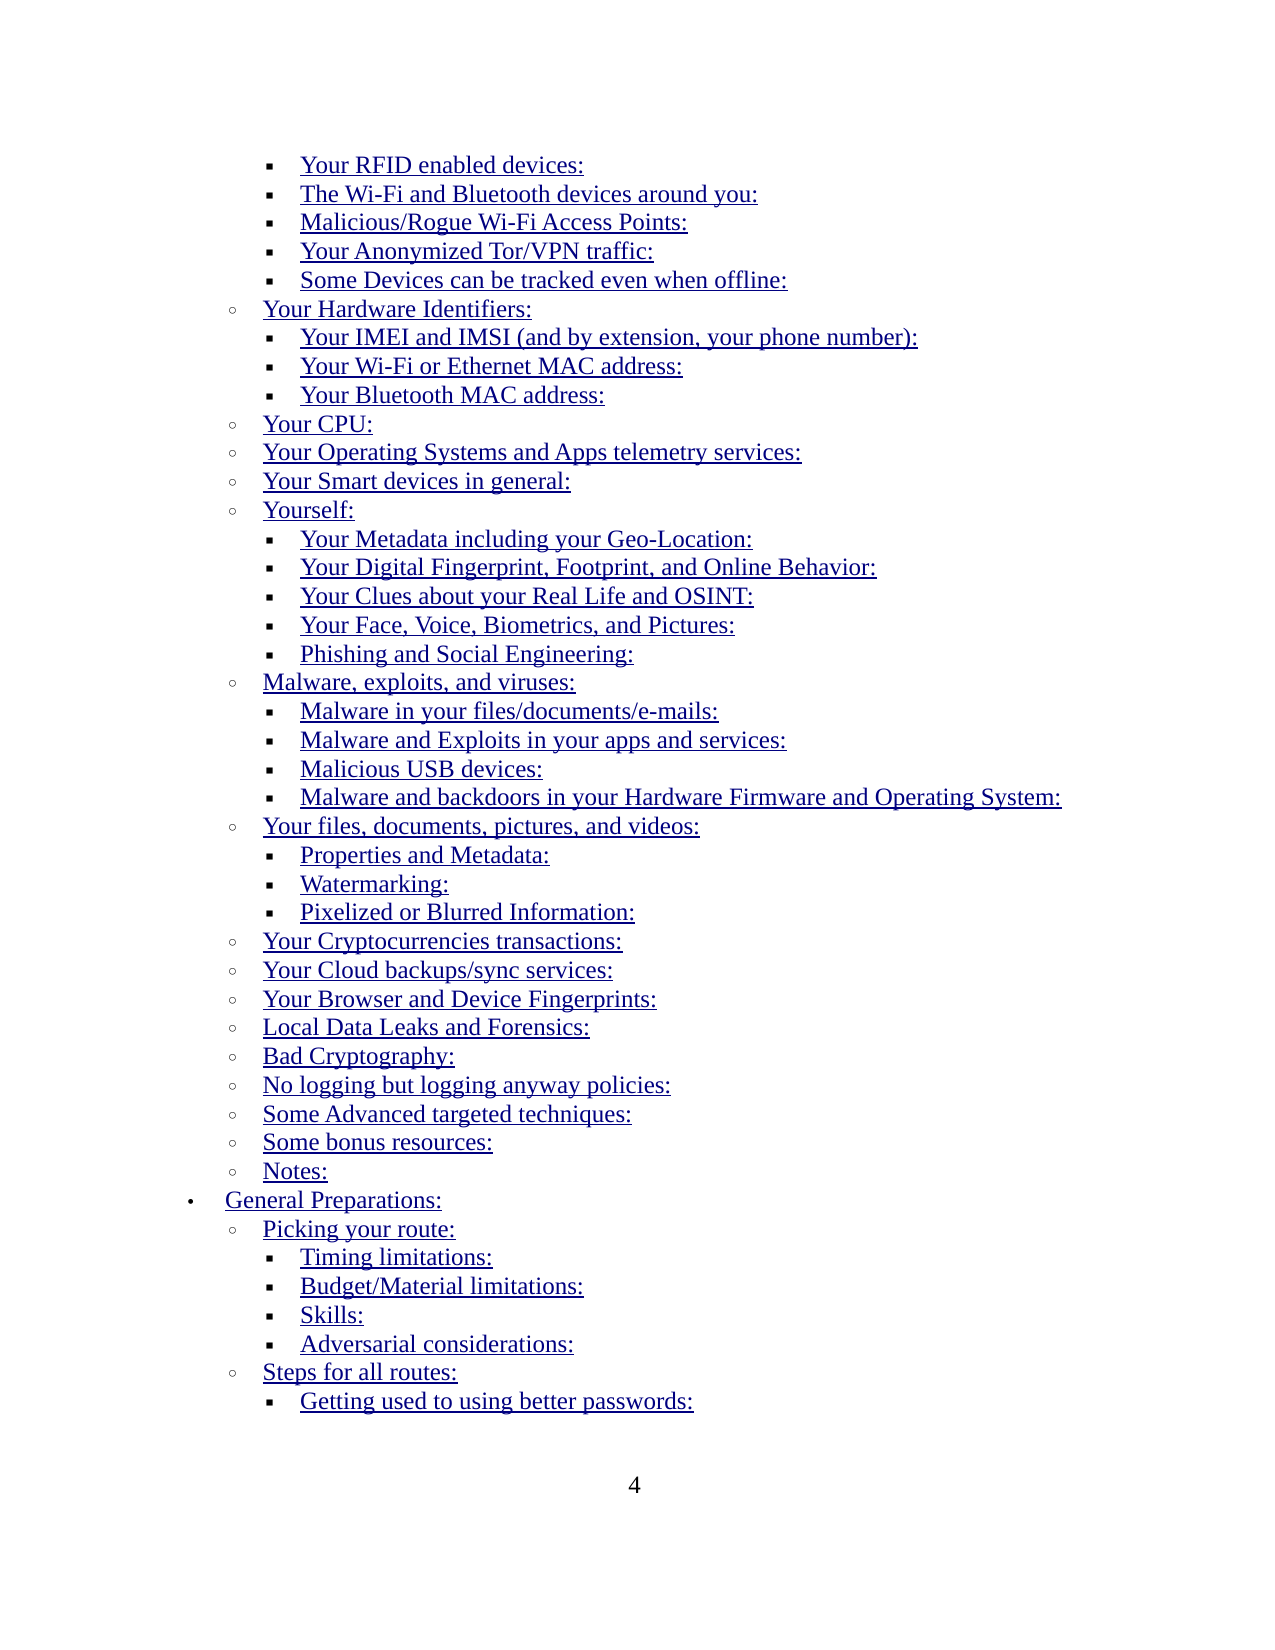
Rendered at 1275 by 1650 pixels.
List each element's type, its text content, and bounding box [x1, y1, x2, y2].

list Your Digital Fingerprint, Footprint, and Online Behavior: [262, 552, 1125, 581]
list Picking your route: [225, 1214, 1125, 1242]
list Your Cloud backups/sync services: [225, 955, 1125, 984]
list Your CPU: [225, 409, 1125, 437]
list General Preparations: [187, 1185, 1125, 1214]
list Skills: [262, 1300, 1125, 1329]
list Properties and Metadata: [262, 840, 1125, 869]
list Malware in your files/documents/e-mails: [262, 696, 1125, 725]
list Malicious/Rogue Wi-Fi Access Points: [262, 207, 1125, 236]
list Malicious USB devices: [262, 754, 1125, 782]
list Malware, exploits, and viruses: [225, 667, 1125, 696]
list Budget/Material limitations: [262, 1271, 1125, 1300]
list Your IMEI and IMSI (and by extension, your phone number): [262, 322, 1125, 351]
list Your Operating Systems and Apps telemetry services: [225, 437, 1125, 466]
list Some bonus resources: [225, 1127, 1125, 1156]
list Your Hardware Identifiers: [225, 294, 1125, 322]
list Bad Cryptography: [225, 1041, 1125, 1070]
list The Wi-Fi and Bluetooth devices around you: [262, 179, 1125, 207]
list No logging but logging anyway policies: [225, 1070, 1125, 1099]
list Some Devices can be tracked even when offline: [262, 265, 1125, 294]
list Malware and backdoors in your Hardware Firmware and Operating System: [262, 782, 1125, 811]
list Your Anonymized Tor/VPN traffic: [262, 236, 1125, 265]
list Your Browser and Device Fingerprints: [225, 984, 1125, 1012]
list Malware and Exploits in your apps and services: [262, 725, 1125, 754]
list Your files, documents, pictures, and videos: [225, 811, 1125, 840]
list Timing limitations: [262, 1242, 1125, 1271]
list Your Face, Voice, Biometrics, and Pictures: [262, 610, 1125, 639]
list Local Data Leaks and Forensics: [225, 1012, 1125, 1041]
list Your Smart devices in general: [225, 466, 1125, 495]
list Phishing and Social Engineering: [262, 639, 1125, 667]
list Pixelized or Blurred Information: [262, 897, 1125, 926]
list Your Cryptocurrencies transactions: [225, 926, 1125, 955]
list Your Wi-Fi or Ethernet MAC address: [262, 351, 1125, 380]
list Some Advanced targeted techniques: [225, 1099, 1125, 1127]
list Steps for all routes: [225, 1357, 1125, 1386]
list Your RFID enabled devices: [262, 150, 1125, 179]
list Your Clues about your Real Life and OSINT: [262, 581, 1125, 610]
list Adversarial considerations: [262, 1329, 1125, 1357]
list Your Metadata including your Geo-Location: [262, 524, 1125, 552]
list Getting used to using better passwords: [262, 1386, 1125, 1415]
list Your Bluetooth MAC address: [262, 380, 1125, 409]
list Yourself: [225, 495, 1125, 524]
list Watermarking: [262, 869, 1125, 897]
list Notes: [225, 1156, 1125, 1185]
